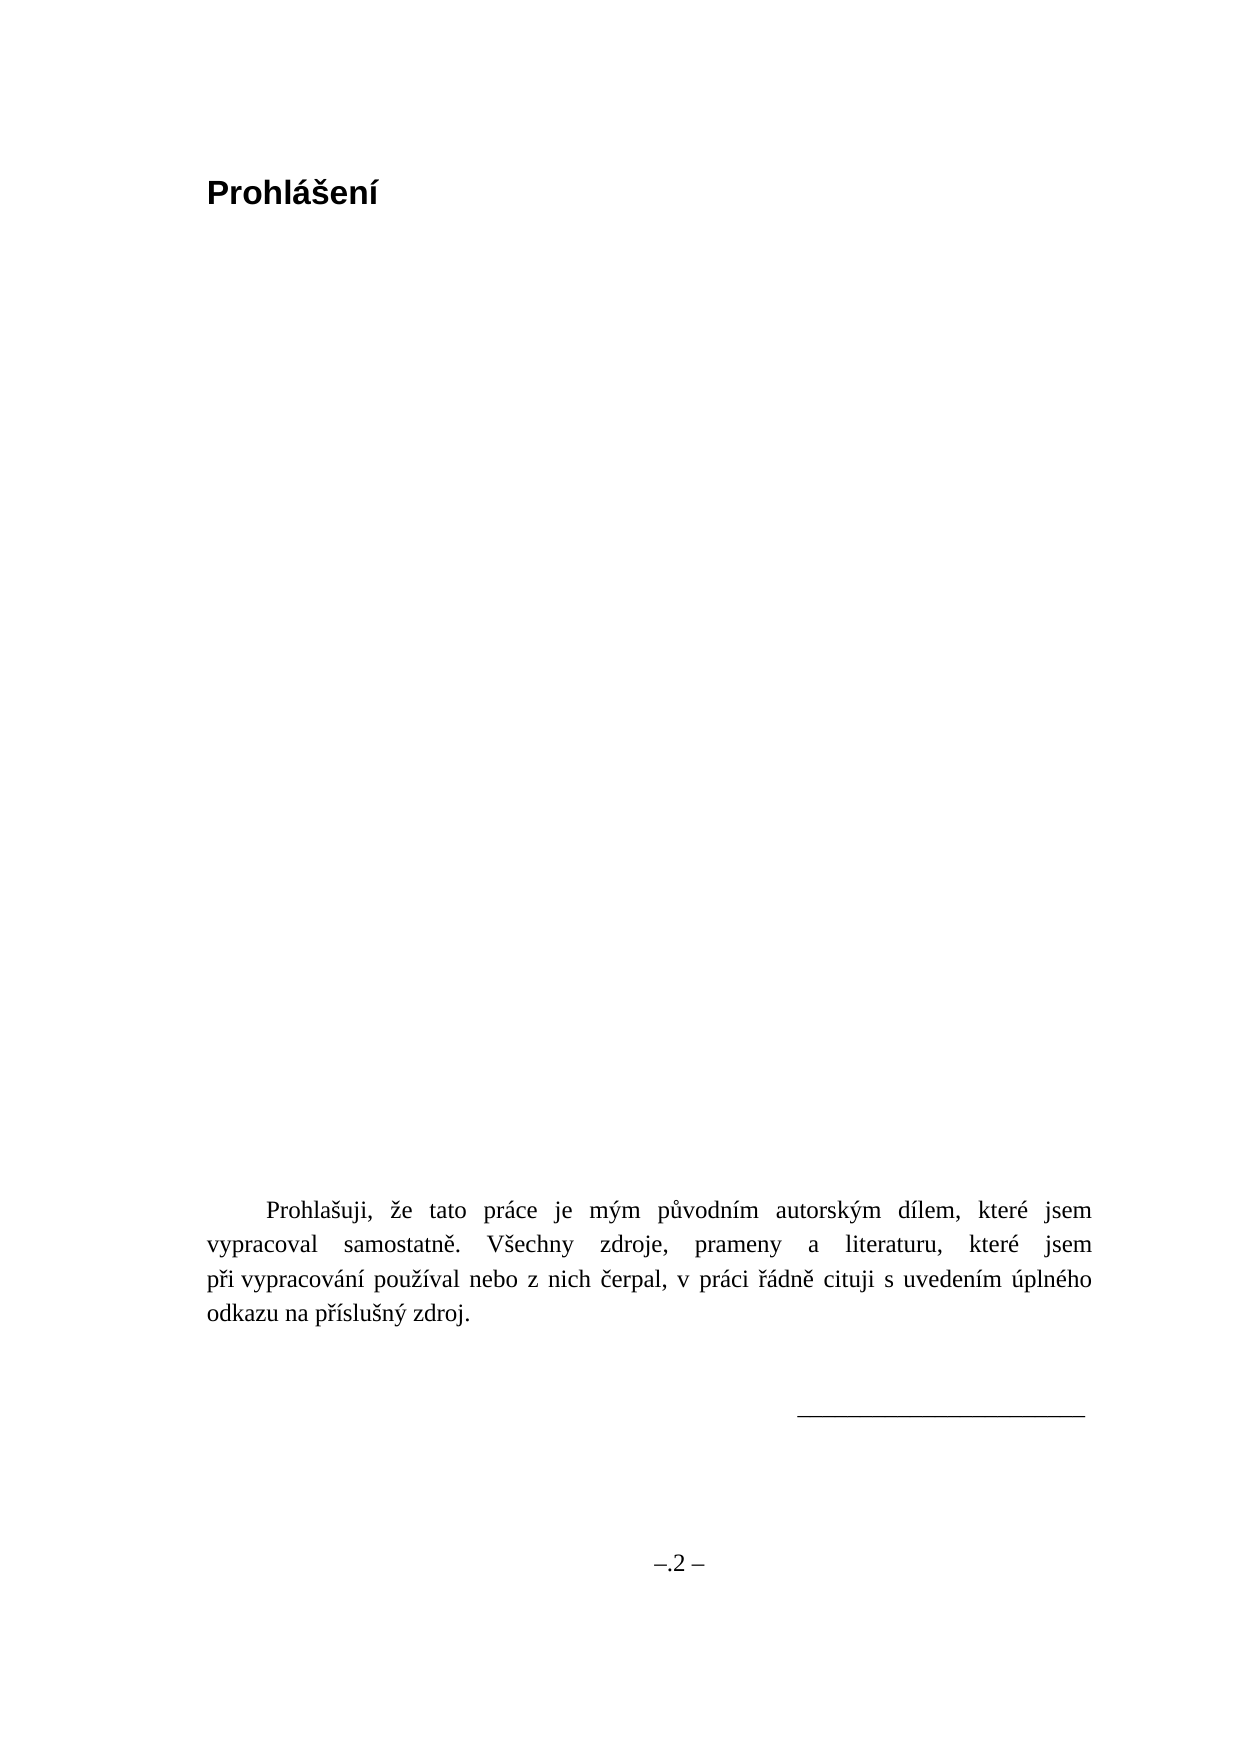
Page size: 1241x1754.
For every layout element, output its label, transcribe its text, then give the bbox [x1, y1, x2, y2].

text _______________________ [207, 1391, 1093, 1420]
text Prohlašuji, že tato práce je mým původním autorským dílem, které jsem vypracoval samostatně. Všechny zdroje, prameny a literaturu, které jsem při vypracování používal nebo z nich čerpal, v práci řádně cituji s uvedením úplného odkazu na příslušný zdroj. [207, 1195, 1093, 1327]
subtitle Prohlášení [207, 173, 1093, 211]
